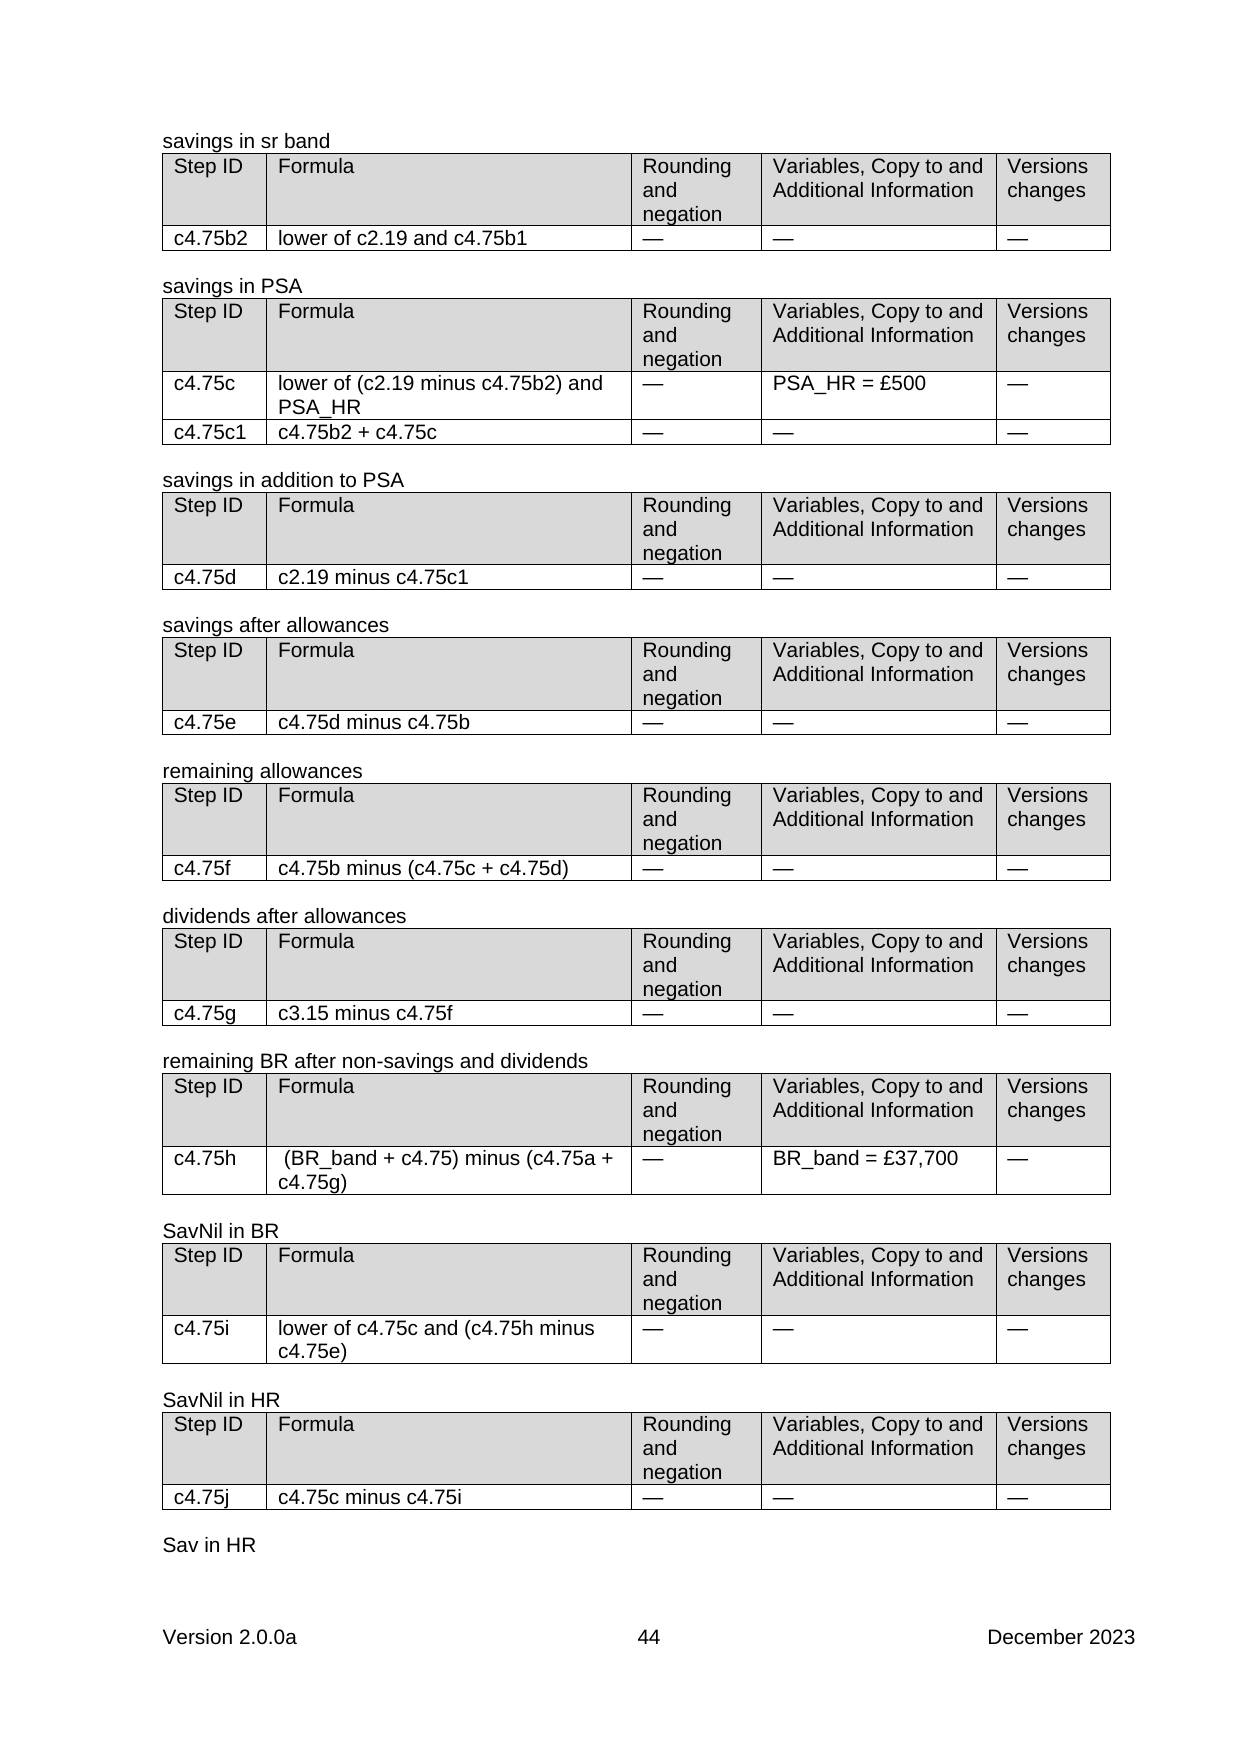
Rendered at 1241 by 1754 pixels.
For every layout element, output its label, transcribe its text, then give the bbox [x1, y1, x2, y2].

table_header Rounding and negation [632, 1074, 761, 1146]
text remaining allowances [162, 759, 1135, 783]
table_cell — [632, 711, 761, 734]
table_cell lower of c2.19 and c4.75b1 [267, 226, 631, 250]
table_header Versions changes [997, 929, 1110, 1000]
table_cell c4.75e [163, 711, 266, 734]
table_cell — [997, 565, 1110, 589]
text SavNil in HR [162, 1388, 1135, 1412]
table_header Step ID [163, 154, 266, 225]
table_cell — [762, 1316, 996, 1363]
table_cell — [762, 565, 996, 589]
table_cell c4.75h [163, 1147, 266, 1194]
text savings in addition to PSA [162, 468, 1135, 492]
table_header Versions changes [997, 784, 1110, 855]
table_cell — [762, 420, 996, 443]
table_cell c4.75f [163, 856, 266, 879]
table_header Step ID [163, 299, 266, 371]
table_header Variables, Copy to and Additional Information [762, 929, 996, 1000]
table_cell — [632, 420, 761, 443]
table_cell — [762, 856, 996, 879]
table_cell — [632, 1147, 761, 1194]
table_header Versions changes [997, 493, 1110, 564]
table_cell c4.75d [163, 565, 266, 589]
table_cell — [632, 372, 761, 419]
table_header Rounding and negation [632, 1413, 761, 1484]
table_cell — [762, 226, 996, 250]
table_header Versions changes [997, 1074, 1110, 1146]
table_header Step ID [163, 1413, 266, 1484]
table_cell — [997, 226, 1110, 250]
table_cell BR_band = £37,700 [762, 1147, 996, 1194]
table_cell c2.19 minus c4.75c1 [267, 565, 631, 589]
table_header Variables, Copy to and Additional Information [762, 299, 996, 371]
table_header Variables, Copy to and Additional Information [762, 1413, 996, 1484]
text Sav in HR [162, 1533, 1135, 1557]
table_cell — [997, 711, 1110, 734]
table_header Rounding and negation [632, 784, 761, 855]
text savings in sr band [162, 129, 1135, 153]
table_header Formula [267, 1074, 631, 1146]
table_header Rounding and negation [632, 154, 761, 225]
table_cell (BR_band + c4.75) minus (c4.75a + c4.75g) [267, 1147, 631, 1194]
table_header Variables, Copy to and Additional Information [762, 1074, 996, 1146]
table_header Step ID [163, 784, 266, 855]
table_header Variables, Copy to and Additional Information [762, 154, 996, 225]
table_header Step ID [163, 1244, 266, 1315]
table_header Variables, Copy to and Additional Information [762, 493, 996, 564]
table_header Versions changes [997, 154, 1110, 225]
text savings in PSA [162, 274, 1135, 298]
table_cell — [997, 420, 1110, 443]
table_cell lower of c4.75c and (c4.75h minus c4.75e) [267, 1316, 631, 1363]
text dividends after allowances [162, 904, 1135, 928]
table_header Formula [267, 154, 631, 225]
table_cell c4.75b2 + c4.75c [267, 420, 631, 443]
table_cell — [762, 1485, 996, 1509]
table_header Formula [267, 929, 631, 1000]
table_cell — [632, 1485, 761, 1509]
table_cell lower of (c2.19 minus c4.75b2) and PSA_HR [267, 372, 631, 419]
table_header Step ID [163, 929, 266, 1000]
table_cell c4.75b2 [163, 226, 266, 250]
table_cell — [632, 1316, 761, 1363]
table_header Formula [267, 1413, 631, 1484]
table_header Rounding and negation [632, 1244, 761, 1315]
table_header Step ID [163, 493, 266, 564]
text SavNil in BR [162, 1218, 1135, 1242]
text remaining BR after non-savings and dividends [162, 1049, 1135, 1073]
table_cell — [997, 856, 1110, 879]
table_header Step ID [163, 638, 266, 710]
table_cell c4.75c minus c4.75i [267, 1485, 631, 1509]
table_header Formula [267, 1244, 631, 1315]
table_cell c4.75c [163, 372, 266, 419]
table_cell — [997, 1001, 1110, 1025]
table_cell c4.75b minus (c4.75c + c4.75d) [267, 856, 631, 879]
table_cell — [762, 1001, 996, 1025]
text savings after allowances [162, 613, 1135, 637]
table_header Versions changes [997, 1413, 1110, 1484]
table_header Rounding and negation [632, 638, 761, 710]
table_header Versions changes [997, 1244, 1110, 1315]
table_cell PSA_HR = £500 [762, 372, 996, 419]
table_cell — [997, 372, 1110, 419]
table_header Formula [267, 493, 631, 564]
table_header Step ID [163, 1074, 266, 1146]
table_header Variables, Copy to and Additional Information [762, 784, 996, 855]
table_header Rounding and negation [632, 299, 761, 371]
table_cell — [997, 1147, 1110, 1194]
table_header Formula [267, 638, 631, 710]
table_header Versions changes [997, 299, 1110, 371]
table_cell c3.15 minus c4.75f [267, 1001, 631, 1025]
table_cell — [762, 711, 996, 734]
table_header Versions changes [997, 638, 1110, 710]
table_header Rounding and negation [632, 493, 761, 564]
table_cell — [997, 1316, 1110, 1363]
table_header Rounding and negation [632, 929, 761, 1000]
table_cell — [632, 226, 761, 250]
table_cell c4.75i [163, 1316, 266, 1363]
table_cell c4.75g [163, 1001, 266, 1025]
table_cell — [997, 1485, 1110, 1509]
table_cell — [632, 1001, 761, 1025]
table_header Formula [267, 299, 631, 371]
table_header Formula [267, 784, 631, 855]
table_cell c4.75j [163, 1485, 266, 1509]
table_cell c4.75d minus c4.75b [267, 711, 631, 734]
table_header Variables, Copy to and Additional Information [762, 638, 996, 710]
table_header Variables, Copy to and Additional Information [762, 1244, 996, 1315]
table_cell — [632, 565, 761, 589]
table_cell — [632, 856, 761, 879]
table_cell c4.75c1 [163, 420, 266, 443]
